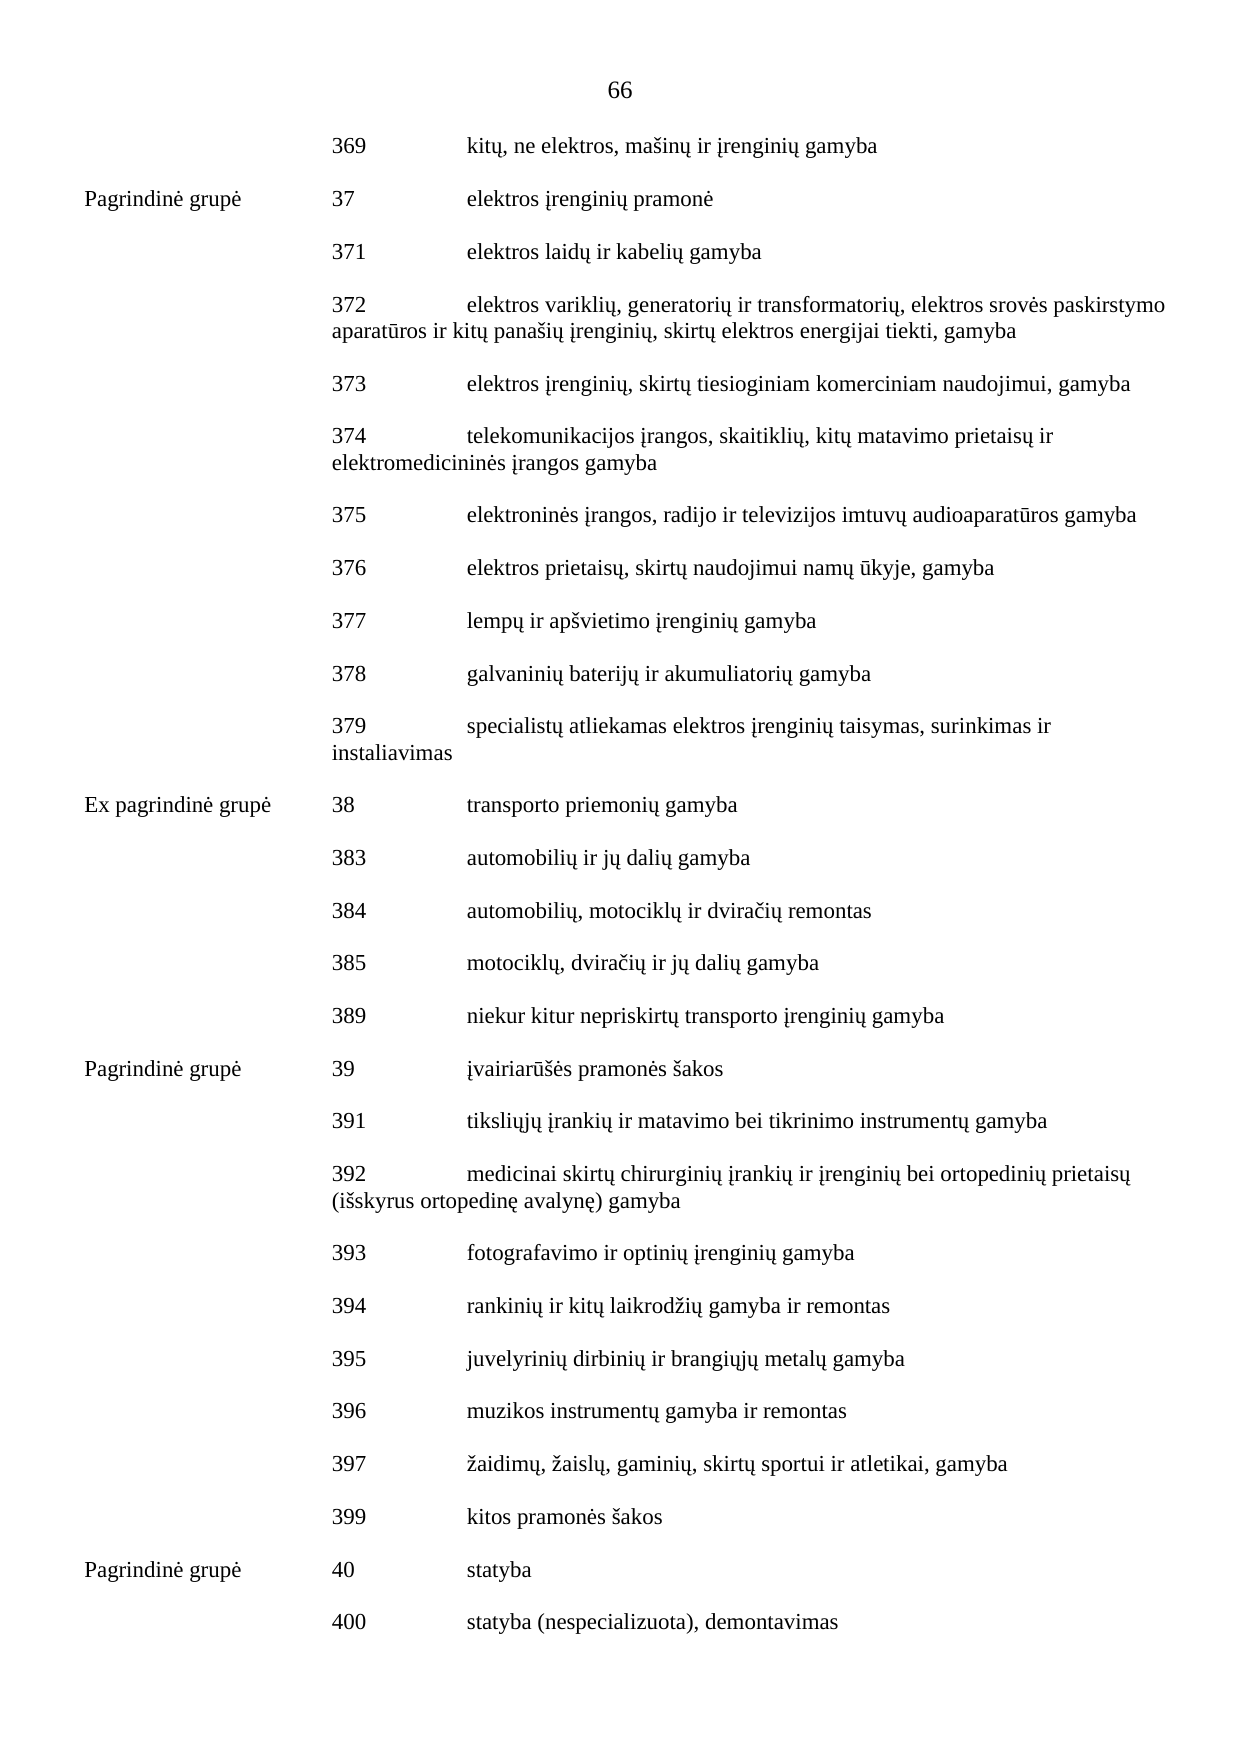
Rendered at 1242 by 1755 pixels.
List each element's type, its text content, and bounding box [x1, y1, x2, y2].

table_cell [73, 133, 320, 185]
table_cell Pagrindinė grupė [73, 1556, 320, 1635]
table_cell 38 transporto priemonių gamyba 383 automobilių ir jų dalių gamyba 384 automobilių, motociklų ir dviračių remontas 385 motociklų, dviračių ir jų dalių gamyba 389 niekur kitur nepriskirtų transporto įrenginių gamyba [320, 791, 1188, 1055]
table_cell 37 elektros įrenginių pramonė 371 elektros laidų ir kabelių gamyba 372 elektros variklių, generatorių ir transformatorių, elektros srovės paskirstymo aparatūros ir kitų panašių įrenginių, skirtų elektros energijai tiekti, gamyba 373 elektros įrenginių, skirtų tiesioginiam komerciniam naudojimui, gamyba 374 telekomunikacijos įrangos, skaitiklių, kitų matavimo prietaisų ir elektromedicininės įrangos gamyba 375 elektroninės įrangos, radijo ir televizijos imtuvų audioaparatūros gamyba 376 elektros prietaisų, skirtų naudojimui namų ūkyje, gamyba 377 lempų ir apšvietimo įrenginių gamyba 378 galvaninių baterijų ir akumuliatorių gamyba 379 specialistų atliekamas elektros įrenginių taisymas, surinkimas ir instaliavimas [320, 185, 1188, 791]
table_cell 369 kitų, ne elektros, mašinų ir įrenginių gamyba [320, 133, 1188, 185]
table_cell Ex pagrindinė grupė [73, 791, 320, 1055]
table_cell 39 įvairiarūšės pramonės šakos 391 tiksliųjų įrankių ir matavimo bei tikrinimo instrumentų gamyba 392 medicinai skirtų chirurginių įrankių ir įrenginių bei ortopedinių prietaisų (išskyrus ortopedinę avalynę) gamyba 393 fotografavimo ir optinių įrenginių gamyba 394 rankinių ir kitų laikrodžių gamyba ir remontas 395 juvelyrinių dirbinių ir brangiųjų metalų gamyba 396 muzikos instrumentų gamyba ir remontas 397 žaidimų, žaislų, gaminių, skirtų sportui ir atletikai, gamyba 399 kitos pramonės šakos [320, 1055, 1188, 1556]
table_cell 40 statyba 400 statyba (nespecializuota), demontavimas [320, 1556, 1188, 1635]
table_cell Pagrindinė grupė [73, 185, 320, 791]
table_cell Pagrindinė grupė [73, 1055, 320, 1556]
